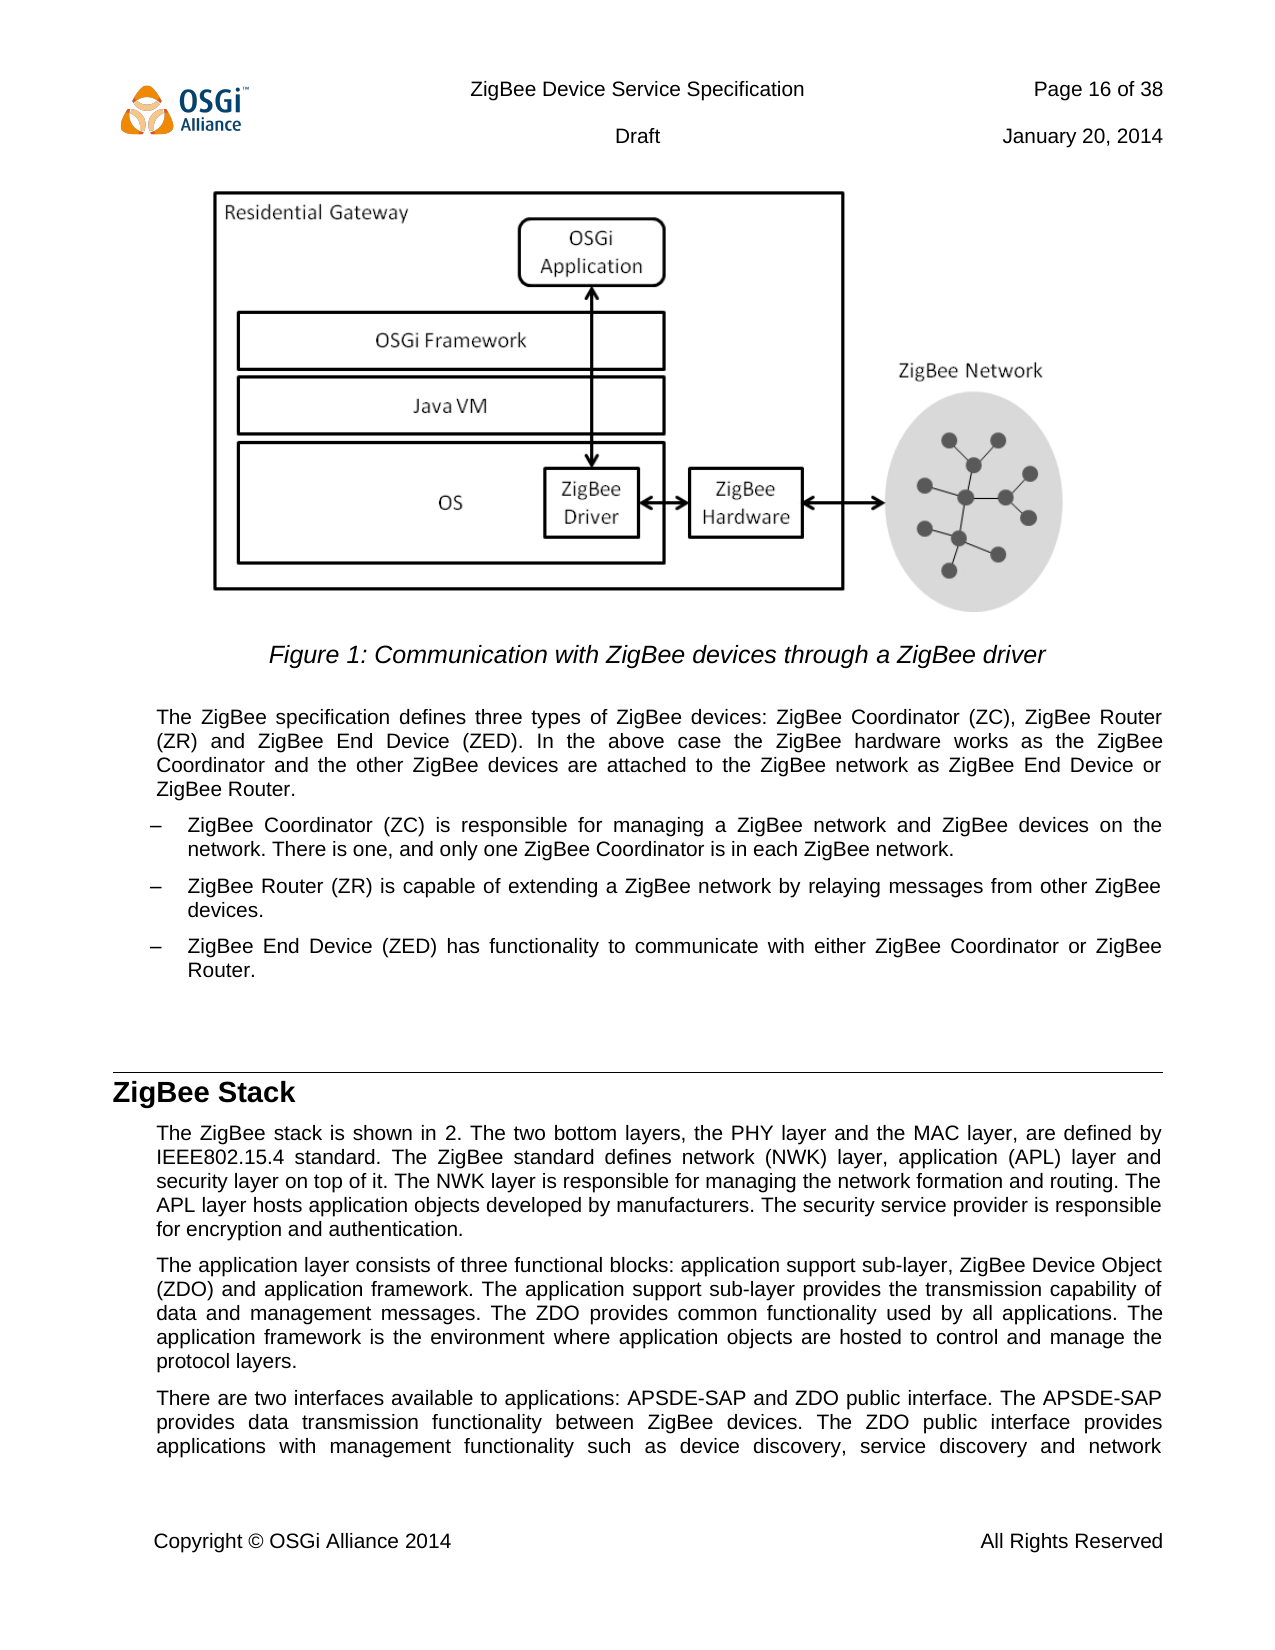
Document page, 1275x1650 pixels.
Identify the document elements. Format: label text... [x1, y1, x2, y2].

list ZigBee Coordinator (ZC) is responsible for managing a ZigBee network and ZigBee devices on the network. There is one, and only one ZigBee Coordinator is in each ZigBee network. [150, 813, 1163, 861]
text Figure 1: Communication with ZigBee devices through a ZigBee driver [245, 640, 1071, 668]
picture [113, 78, 257, 142]
list ZigBee Router (ZR) is capable of extending a ZigBee network by relaying messages from other ZigBee devices. [150, 874, 1163, 922]
picture [190, 158, 1086, 640]
text There are two interfaces available to applications: APSDE-SAP and ZDO public interface. The APSDE-SAP provides data transmission functionality between ZigBee devices. The ZDO public interface provides applications with management functionality such as device discovery, service discovery and network [156, 1386, 1163, 1457]
subtitle ZigBee Stack [112, 1073, 1163, 1108]
list ZigBee End Device (ZED) has functionality to communicate with either ZigBee Coordinator or ZigBee Router. [150, 934, 1163, 982]
text The ZigBee specification defines three types of ZigBee devices: ZigBee Coordinator (ZC), ZigBee Router (ZR) and ZigBee End Device (ZED). In the above case the ZigBee hardware works as the ZigBee Coordinator and the other ZigBee devices are attached to the ZigBee network as ZigBee End Device or ZigBee Router. [156, 705, 1163, 801]
text The application layer consists of three functional blocks: application support sub-layer, ZigBee Device Object (ZDO) and application framework. The application support sub-layer provides the transmission capability of data and management messages. The ZDO provides common functionality used by all applications. The application framework is the environment where application objects are hosted to control and manage the protocol layers. [156, 1253, 1163, 1373]
text The ZigBee stack is shown in 2. The two bottom layers, the PHY layer and the MAC layer, are defined by IEEE802.15.4 standard. The ZigBee standard defines network (NWK) layer, application (APL) layer and security layer on top of it. The NWK layer is responsible for managing the network formation and routing. The APL layer hosts application objects developed by manufacturers. The security service provider is responsible for encryption and authentication. [156, 1121, 1163, 1241]
